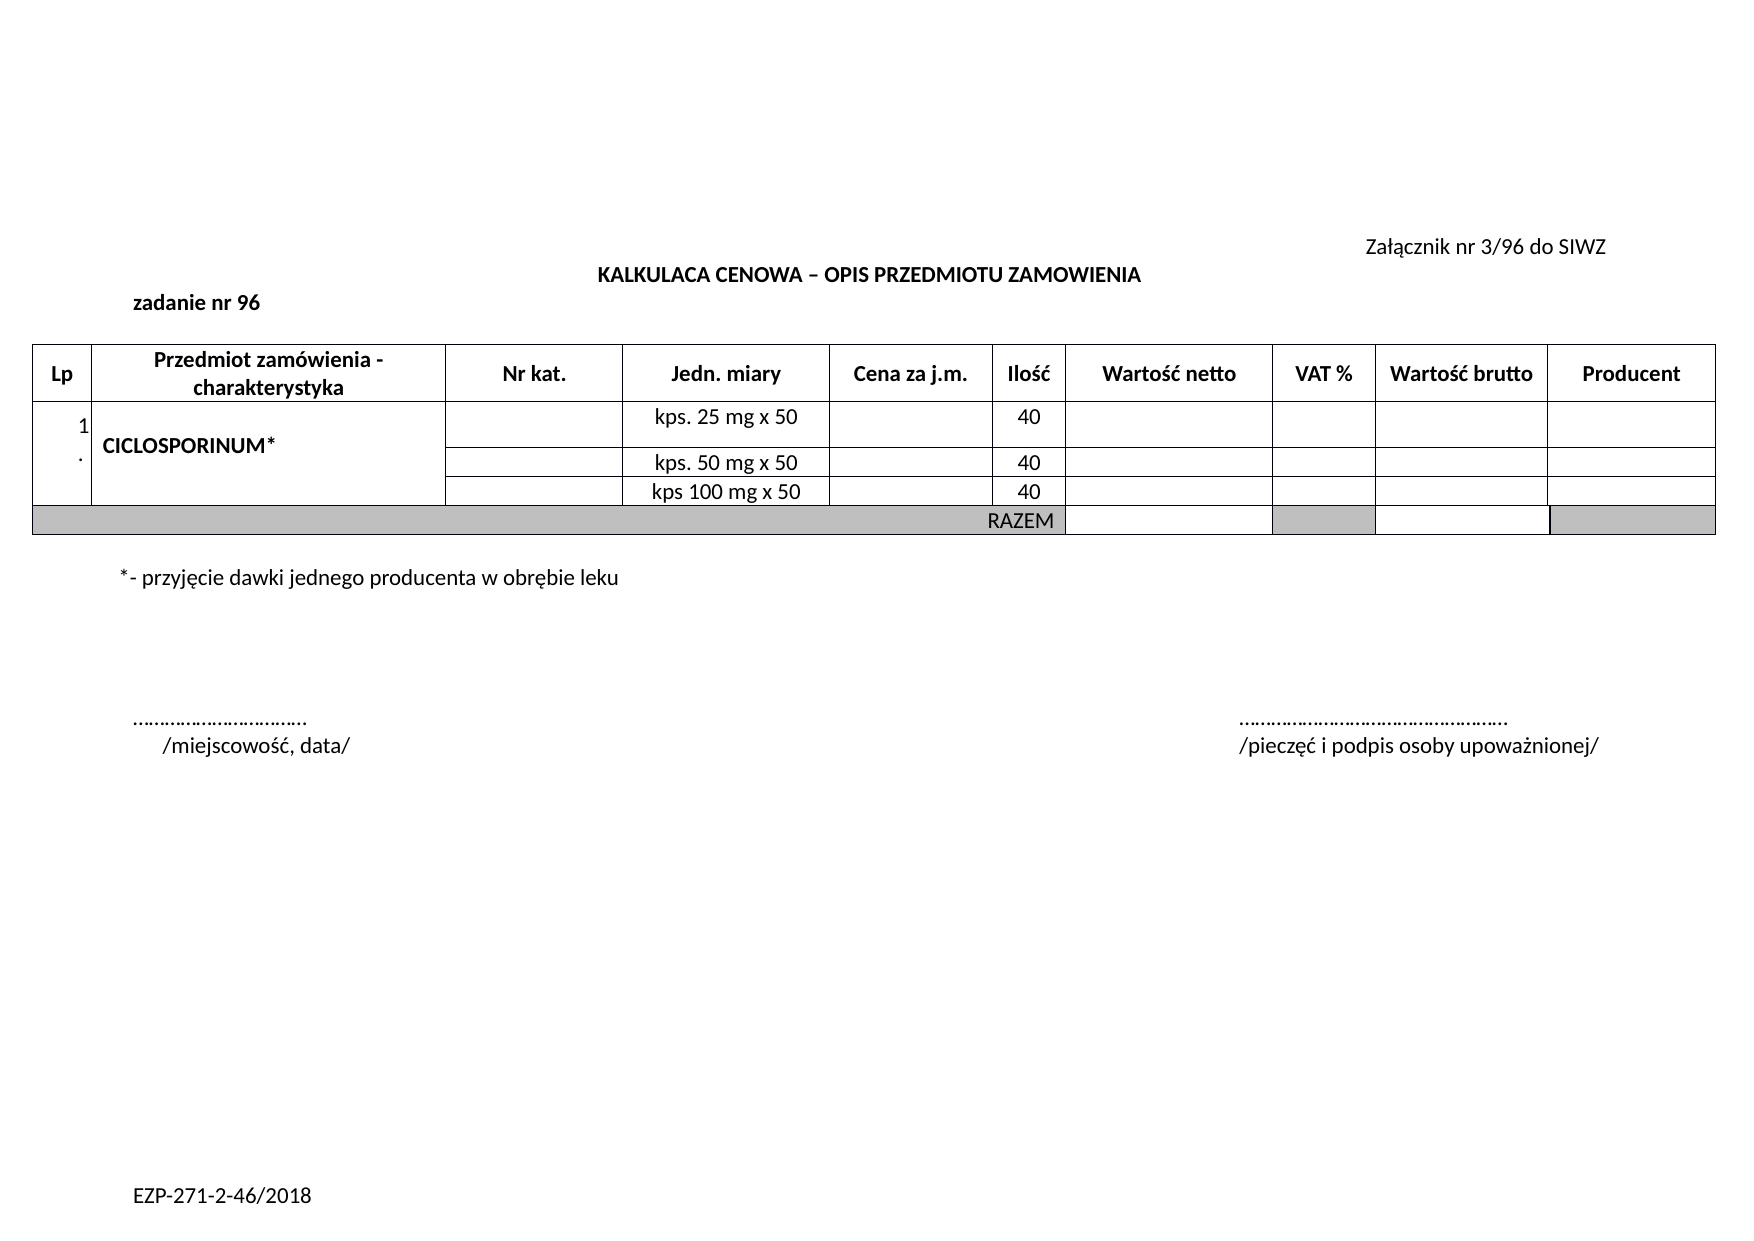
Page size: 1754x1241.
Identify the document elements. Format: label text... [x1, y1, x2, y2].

table_header Ilość [993, 345, 1065, 401]
table_cell [1376, 506, 1549, 534]
table_cell [1376, 448, 1547, 476]
text …………………………… …………………………………………… [133, 703, 1606, 731]
table_header Wartość netto [1066, 345, 1272, 401]
table_header Nr kat. [446, 345, 622, 401]
table_cell [1551, 506, 1715, 534]
table_cell [1066, 448, 1272, 476]
table_cell kps 100 mg x 50 [623, 477, 829, 505]
table_header VAT % [1273, 345, 1375, 401]
table_cell [1376, 402, 1547, 447]
table_header Producent [1548, 345, 1715, 401]
table_cell 40 [993, 402, 1065, 447]
table_cell kps. 50 mg x 50 [623, 448, 829, 476]
table_cell [33, 402, 91, 505]
text /miejscowość, data/ /pieczęć i podpis osoby upoważnionej/ [133, 731, 1606, 759]
table_cell [446, 477, 622, 505]
table_header Przedmiot zamówienia - charakterystyka [92, 345, 445, 401]
table_cell kps. 25 mg x 50 [623, 402, 829, 447]
table_header Cena za j.m. [830, 345, 992, 401]
table_cell [1273, 402, 1375, 447]
table_cell [1273, 448, 1375, 476]
table_cell [830, 448, 992, 476]
table_cell [1273, 506, 1375, 534]
table_header Lp [33, 345, 91, 401]
table_cell [830, 402, 992, 447]
table_cell [1548, 402, 1715, 447]
table_cell [1273, 477, 1375, 505]
list zadanie nr 96 [133, 288, 1606, 316]
text Załącznik nr 3/96 do SIWZ [133, 232, 1606, 260]
table_header Jedn. miary [623, 345, 829, 401]
table_cell 40 [993, 448, 1065, 476]
table_cell 40 [993, 477, 1065, 505]
table_cell [1376, 477, 1547, 505]
table_cell [1066, 506, 1272, 534]
table_cell [1066, 402, 1272, 447]
table_cell [830, 477, 992, 505]
text KALKULACA CENOWA – OPIS PRZEDMIOTU ZAMOWIENIA [133, 260, 1606, 288]
table_cell [1548, 448, 1715, 476]
table_header Wartość brutto [1376, 345, 1547, 401]
text *- przyjęcie dawki jednego producenta w obrębie leku [118, 563, 1606, 591]
table_cell [1548, 477, 1715, 505]
table_cell CICLOSPORINUM* [92, 402, 445, 505]
table_cell RAZEM [33, 506, 1065, 534]
table_cell [446, 402, 622, 447]
table_cell [1066, 477, 1272, 505]
table_cell [446, 448, 622, 476]
